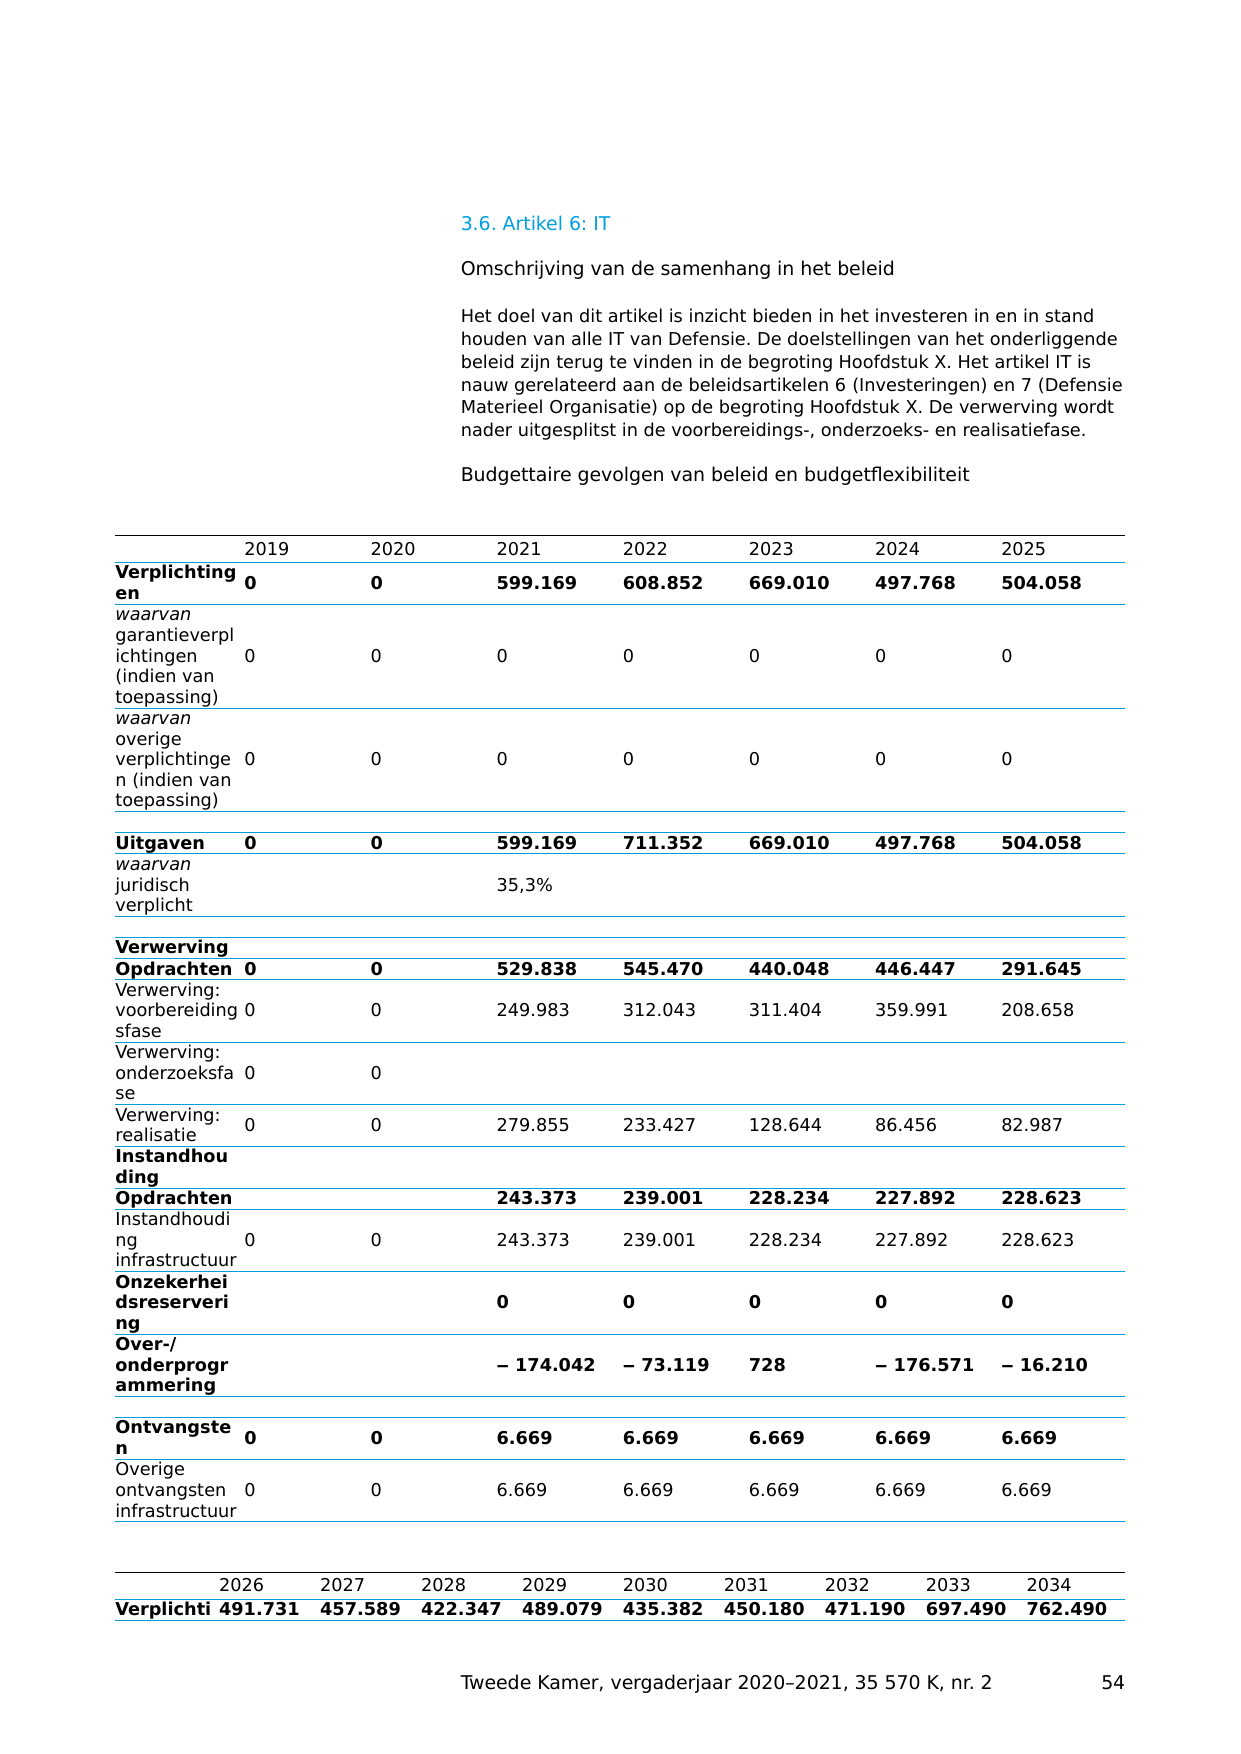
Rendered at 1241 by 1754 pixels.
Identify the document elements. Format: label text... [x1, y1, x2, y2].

table_cell 0 [368, 959, 493, 979]
table_cell 599.169 [494, 833, 620, 853]
table_cell 0 [241, 959, 367, 979]
table_cell waarvan garantieverplichtingen (indien van toepassing) [115, 605, 241, 707]
table_cell [115, 812, 241, 832]
table_cell [746, 1397, 872, 1417]
table_cell 0 [241, 833, 367, 853]
table_cell 0 [368, 563, 493, 604]
table_cell 0 [494, 605, 620, 707]
table_cell [115, 1573, 216, 1599]
title 3.6. Artikel 6: IT [461, 213, 1125, 235]
table_cell [620, 938, 746, 958]
table_cell 2022 [620, 536, 746, 562]
table_cell waarvan juridisch verplicht [115, 854, 241, 916]
table_cell Opdrachten [115, 1189, 241, 1209]
table_cell 0 [241, 563, 367, 604]
table_cell 0 [494, 709, 620, 811]
table_cell 233.427 [620, 1105, 746, 1146]
table_cell 6.669 [494, 1418, 620, 1459]
table_cell ‒ 16.210 [998, 1335, 1125, 1396]
table_cell 728 [746, 1335, 872, 1396]
table_cell 2028 [418, 1573, 519, 1599]
table_cell 0 [746, 1272, 872, 1333]
table_cell 497.768 [872, 833, 998, 853]
table_cell [746, 812, 872, 832]
table_cell 504.058 [998, 833, 1125, 853]
table_cell 6.669 [872, 1418, 998, 1459]
text Het doel van dit artikel is inzicht bieden in het investeren in en in stand houden van alle IT van Defensie. De doelstellingen van het onderliggende beleid zijn terug te vinden in de begroting Hoofdstuk X. Het artikel IT is nauw gerelateerd aan de beleidsartikelen 6 (Investeringen) en 7 (Defensie Materieel Organisatie) op de begroting Hoofdstuk X. De verwerving wordt nader uitgesplitst in de voorbereidings-, onderzoeks- en realisatiefase. [461, 304, 1125, 441]
table_cell 227.892 [872, 1210, 998, 1271]
table_cell Verplichtingen [115, 563, 241, 604]
table_cell [494, 917, 620, 937]
table_cell 243.373 [494, 1210, 620, 1271]
table_cell [620, 1147, 746, 1187]
table_cell [494, 1043, 620, 1104]
table_cell 0 [872, 605, 998, 707]
table_cell 599.169 [494, 563, 620, 604]
table_cell 2033 [923, 1573, 1023, 1599]
table_header Artikel 6 IT (bedragen x € 1.000) [115, 510, 1125, 535]
table_cell 312.043 [620, 980, 746, 1042]
table_cell 608.852 [620, 563, 746, 604]
table_cell 228.623 [998, 1189, 1125, 1209]
table_cell 0 [368, 605, 493, 707]
table_cell 2020 [368, 536, 493, 562]
table_cell 239.001 [620, 1210, 746, 1271]
table_cell [368, 938, 493, 958]
table_cell [368, 917, 493, 937]
table_cell 0 [368, 1105, 493, 1146]
table_cell [368, 854, 493, 916]
table_cell [241, 812, 367, 832]
table_cell 249.983 [494, 980, 620, 1042]
table_cell Verwerving: voorbereidingsfase [115, 980, 241, 1042]
table_cell 2025 [998, 536, 1125, 562]
table_cell 0 [620, 1272, 746, 1333]
table_cell 228.234 [746, 1210, 872, 1271]
table_cell 208.658 [998, 980, 1125, 1042]
table_cell [746, 854, 872, 916]
table_cell [620, 812, 746, 832]
table_cell 2027 [317, 1573, 418, 1599]
table_cell 450.180 [721, 1600, 822, 1620]
table_cell [368, 1189, 493, 1209]
table_cell [241, 938, 367, 958]
table_cell [368, 1147, 493, 1187]
table_cell [998, 938, 1125, 958]
table_cell Verwerving: realisatie [115, 1105, 241, 1146]
table_header Artikel 6 IT (bedragen x € 1.000) [115, 1547, 1125, 1572]
table_cell 0 [241, 1460, 367, 1521]
table_cell 0 [241, 709, 367, 811]
table_cell Onzekerheidsreservering [115, 1272, 241, 1333]
table_cell Instandhouding infrastructuur [115, 1210, 241, 1271]
table_cell 529.838 [494, 959, 620, 979]
table_cell 6.669 [746, 1418, 872, 1459]
table_cell 669.010 [746, 563, 872, 604]
table_cell [746, 938, 872, 958]
table_cell 0 [368, 1418, 493, 1459]
table_cell 2021 [494, 536, 620, 562]
table_cell 6.669 [620, 1418, 746, 1459]
table_cell 2029 [519, 1573, 620, 1599]
table_cell [494, 938, 620, 958]
table_cell [368, 1397, 493, 1417]
table_cell 711.352 [620, 833, 746, 853]
table_cell 0 [872, 1272, 998, 1333]
table_cell Instandhouding [115, 1147, 241, 1187]
table_cell 440.048 [746, 959, 872, 979]
table_cell 239.001 [620, 1189, 746, 1209]
table_cell 311.404 [746, 980, 872, 1042]
table_cell 0 [368, 1210, 493, 1271]
table_cell 0 [241, 1105, 367, 1146]
table_cell [998, 1043, 1125, 1104]
table_cell 2019 [241, 536, 367, 562]
table_cell 491.731 [216, 1600, 317, 1620]
table_cell [241, 854, 367, 916]
table_cell 0 [872, 709, 998, 811]
table_cell [241, 1335, 367, 1396]
table_cell 6.669 [494, 1460, 620, 1521]
table_cell [241, 1189, 367, 1209]
table_cell [620, 1043, 746, 1104]
table_cell Overige ontvangsten infrastructuur [115, 1460, 241, 1521]
table_cell 545.470 [620, 959, 746, 979]
table_cell 2030 [620, 1573, 721, 1599]
table_cell 0 [241, 1210, 367, 1271]
table_cell 0 [998, 605, 1125, 707]
table_cell 2031 [721, 1573, 822, 1599]
table_cell 489.079 [519, 1600, 620, 1620]
table_cell 359.991 [872, 980, 998, 1042]
table_cell [620, 917, 746, 937]
table_cell 446.447 [872, 959, 998, 979]
table_cell [620, 1397, 746, 1417]
table_cell 0 [368, 1460, 493, 1521]
table_cell 2023 [746, 536, 872, 562]
table_cell [872, 1043, 998, 1104]
table_cell 504.058 [998, 563, 1125, 604]
table_cell 0 [746, 605, 872, 707]
table_cell 435.382 [620, 1600, 721, 1620]
table_cell [115, 536, 241, 562]
table_cell 0 [494, 1272, 620, 1333]
table_cell 0 [620, 709, 746, 811]
table_cell 2026 [216, 1573, 317, 1599]
table_cell [241, 1147, 367, 1187]
table_cell [620, 854, 746, 916]
table_cell 228.234 [746, 1189, 872, 1209]
table_cell [241, 1397, 367, 1417]
table_cell Uitgaven [115, 833, 241, 853]
table_cell 471.190 [822, 1600, 923, 1620]
title Budgettaire gevolgen van beleid en budgetflexibiliteit [461, 464, 1125, 486]
table_cell [998, 1397, 1125, 1417]
table_cell [241, 1272, 367, 1333]
table_cell 0 [368, 833, 493, 853]
table_cell 6.669 [998, 1460, 1125, 1521]
table_cell 0 [241, 1418, 367, 1459]
table_cell [872, 854, 998, 916]
table_cell [872, 1147, 998, 1187]
table_cell ‒ 174.042 [494, 1335, 620, 1396]
table_cell 0 [368, 980, 493, 1042]
table_cell [872, 812, 998, 832]
table_cell 497.768 [872, 563, 998, 604]
table_cell [494, 1397, 620, 1417]
table_cell 0 [241, 1043, 367, 1104]
table_cell 6.669 [620, 1460, 746, 1521]
table_cell 0 [241, 980, 367, 1042]
table_cell 697.490 [923, 1600, 1023, 1620]
table_cell [746, 1043, 872, 1104]
table_cell [998, 812, 1125, 832]
table_cell Verplichti [115, 1600, 216, 1620]
table_cell 6.669 [998, 1418, 1125, 1459]
table_cell 243.373 [494, 1189, 620, 1209]
table_cell [368, 1272, 493, 1333]
table_cell [746, 1147, 872, 1187]
table_cell waarvan overige verplichtingen (indien van toepassing) [115, 709, 241, 811]
table_cell 227.892 [872, 1189, 998, 1209]
table_cell 291.645 [998, 959, 1125, 979]
table_cell 82.987 [998, 1105, 1125, 1146]
table_cell 422.347 [418, 1600, 519, 1620]
table_cell Verwerving [115, 938, 241, 958]
table_cell [494, 812, 620, 832]
table_cell [872, 1397, 998, 1417]
table_cell 457.589 [317, 1600, 418, 1620]
table_cell 2032 [822, 1573, 923, 1599]
table_cell [998, 854, 1125, 916]
table_cell 6.669 [746, 1460, 872, 1521]
table_cell Opdrachten [115, 959, 241, 979]
table_cell 669.010 [746, 833, 872, 853]
table_cell [872, 917, 998, 937]
table_cell [998, 917, 1125, 937]
table_cell 6.669 [872, 1460, 998, 1521]
table_cell ‒ 176.571 [872, 1335, 998, 1396]
table_cell [241, 917, 367, 937]
table_cell 228.623 [998, 1210, 1125, 1271]
table_cell Ontvangsten [115, 1418, 241, 1459]
table_cell [368, 1335, 493, 1396]
table_cell [115, 917, 241, 937]
table_cell 0 [998, 709, 1125, 811]
table_cell 0 [620, 605, 746, 707]
table_cell Over-/ onderprogrammering [115, 1335, 241, 1396]
table_cell 0 [241, 605, 367, 707]
table_cell 35,3% [494, 854, 620, 916]
table_cell [746, 917, 872, 937]
table_cell 762.490 [1024, 1600, 1125, 1620]
table_cell 2034 [1024, 1573, 1125, 1599]
table_cell 0 [998, 1272, 1125, 1333]
table_cell 2024 [872, 536, 998, 562]
table_cell 86.456 [872, 1105, 998, 1146]
table_cell [998, 1147, 1125, 1187]
table_cell ‒ 73.119 [620, 1335, 746, 1396]
table_cell 279.855 [494, 1105, 620, 1146]
table_cell Verwerving: onderzoeksfase [115, 1043, 241, 1104]
table_cell [494, 1147, 620, 1187]
table_cell 128.644 [746, 1105, 872, 1146]
title Omschrijving van de samenhang in het beleid [461, 258, 1125, 280]
table_cell [872, 938, 998, 958]
table_cell 0 [746, 709, 872, 811]
table_cell [115, 1397, 241, 1417]
table_cell 0 [368, 1043, 493, 1104]
table_cell 0 [368, 709, 493, 811]
table_cell [368, 812, 493, 832]
